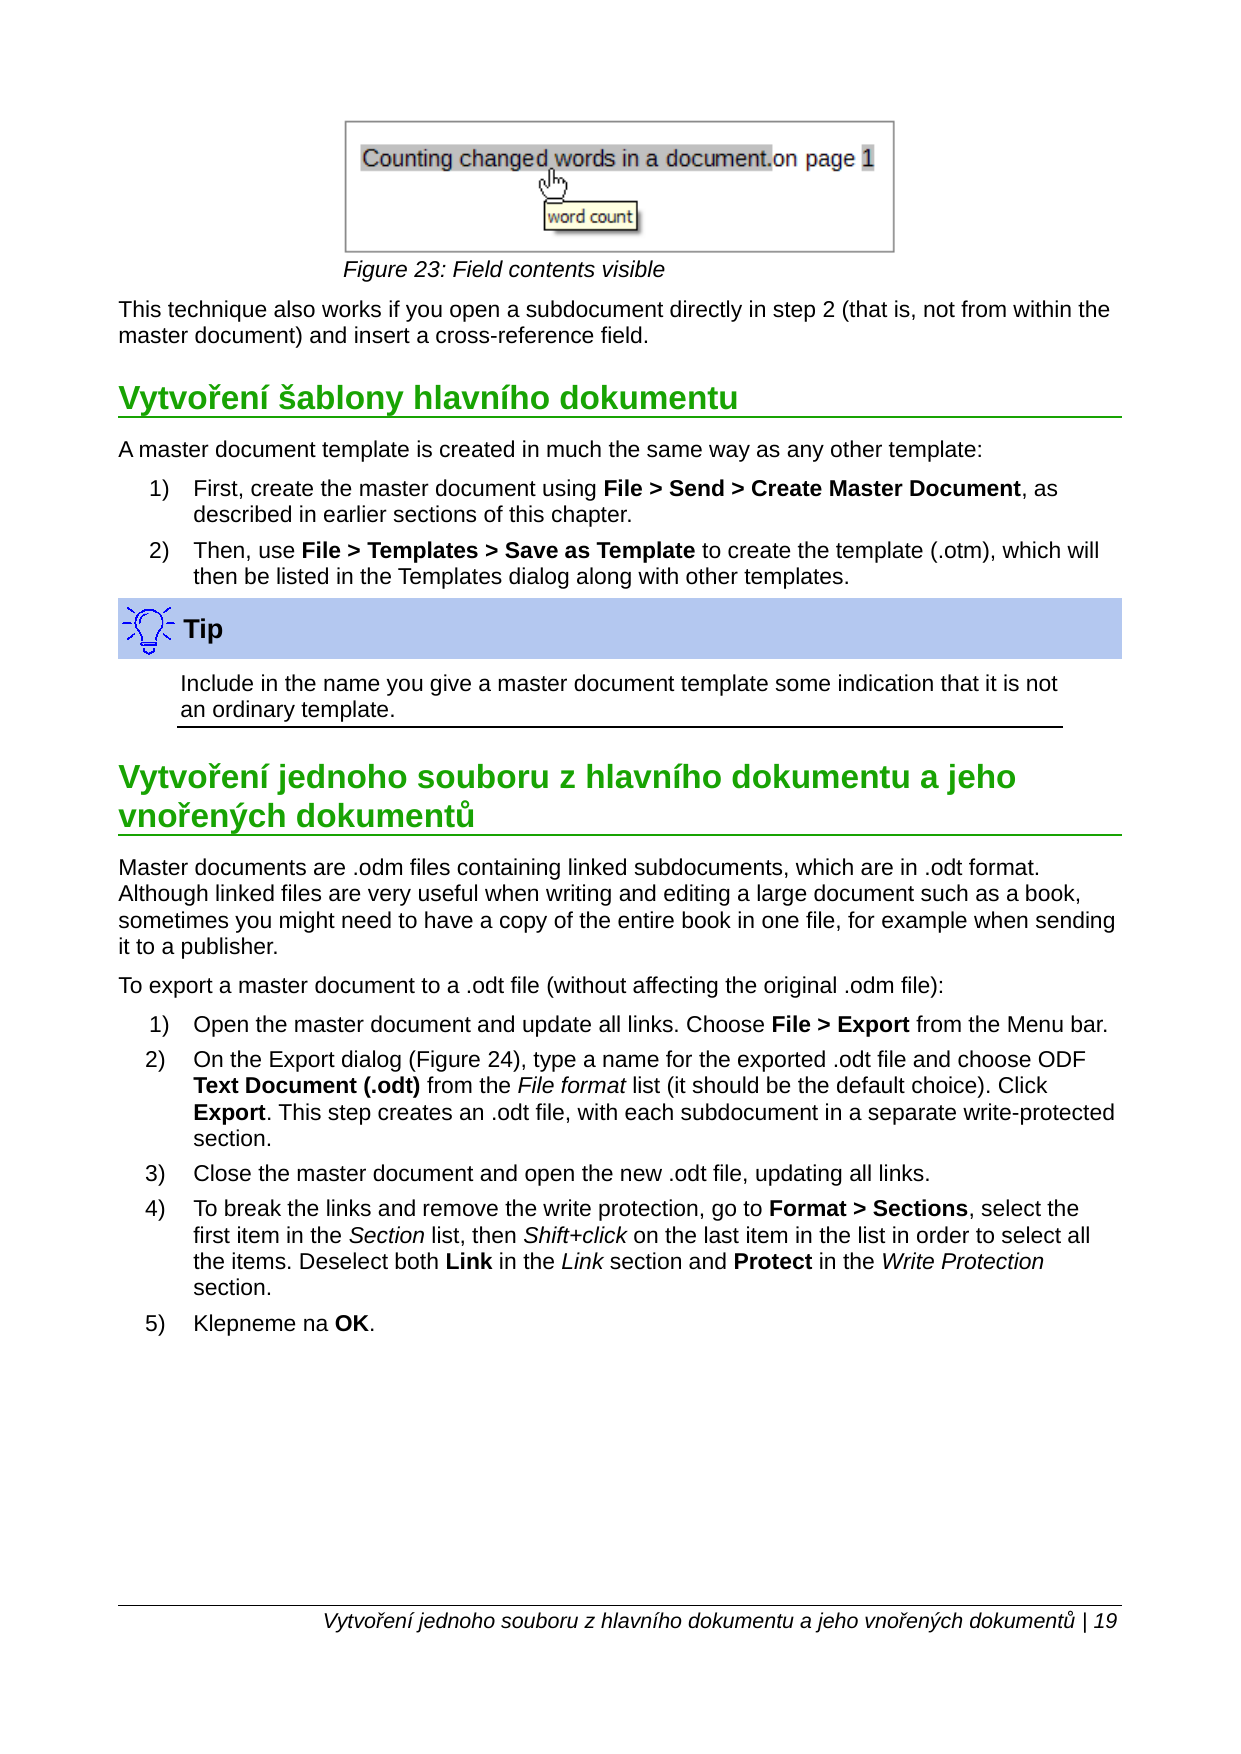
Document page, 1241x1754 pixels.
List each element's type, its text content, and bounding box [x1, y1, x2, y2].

list To export a master document to a .odt file (without affecting the original .odm file): [118, 972, 1122, 998]
picture [119, 599, 179, 659]
list First, create the master document using File > Send > Create Master Document, as described in earlier sections of this chapter. [169, 475, 1122, 528]
list Klepneme na OK. [165, 1309, 1122, 1336]
picture [342, 118, 898, 256]
text Figure 23: Field contents visible [343, 256, 897, 282]
list Then, use File > Templates > Save as Template to create the template (.otm), which will then be listed in the Templates dialog along with other templates. [169, 537, 1122, 589]
subtitle Vytvoření jednoho souboru z hlavního dokumentu a jeho vnořených dokumentů [118, 757, 1122, 834]
text Include in the name you give a master document template some indication that it is not an ordinary template. [177, 667, 1063, 726]
subtitle Vytvoření šablony hlavního dokumentu [118, 378, 1122, 416]
list To break the links and remove the write protection, go to Format > Sections, select the first item in the Section list, then Shift+click on the last item in the list in order to select all the items. Deselect both Link in the Link section and Protect in the Write Protection section. [165, 1195, 1122, 1301]
list Close the master document and open the new .odt file, updating all links. [165, 1160, 1122, 1186]
text Master documents are .odm files containing linked subdocuments, which are in .odt format. Although linked files are very useful when writing and editing a large document such as a book, sometimes you might need to have a copy of the entire book in one file, for example when sending it to a publisher. [118, 854, 1122, 959]
text This technique also works if you open a subdocument directly in step 2 (that is, not from within the master document) and insert a cross-reference field. [118, 296, 1122, 348]
list On the Export dialog (Figure 24), type a name for the exported .odt file and choose ODF Text Document (.odt) from the File format list (it should be the default choice). Click Export. This step creates an .odt file, with each subdocument in a separate write-protected section. [165, 1046, 1122, 1151]
list Open the master document and update all links. Choose File > Export from the Menu bar. [169, 1011, 1122, 1037]
subtitle Tip [118, 598, 1122, 659]
text A master document template is created in much the same way as any other template: [118, 436, 1122, 463]
